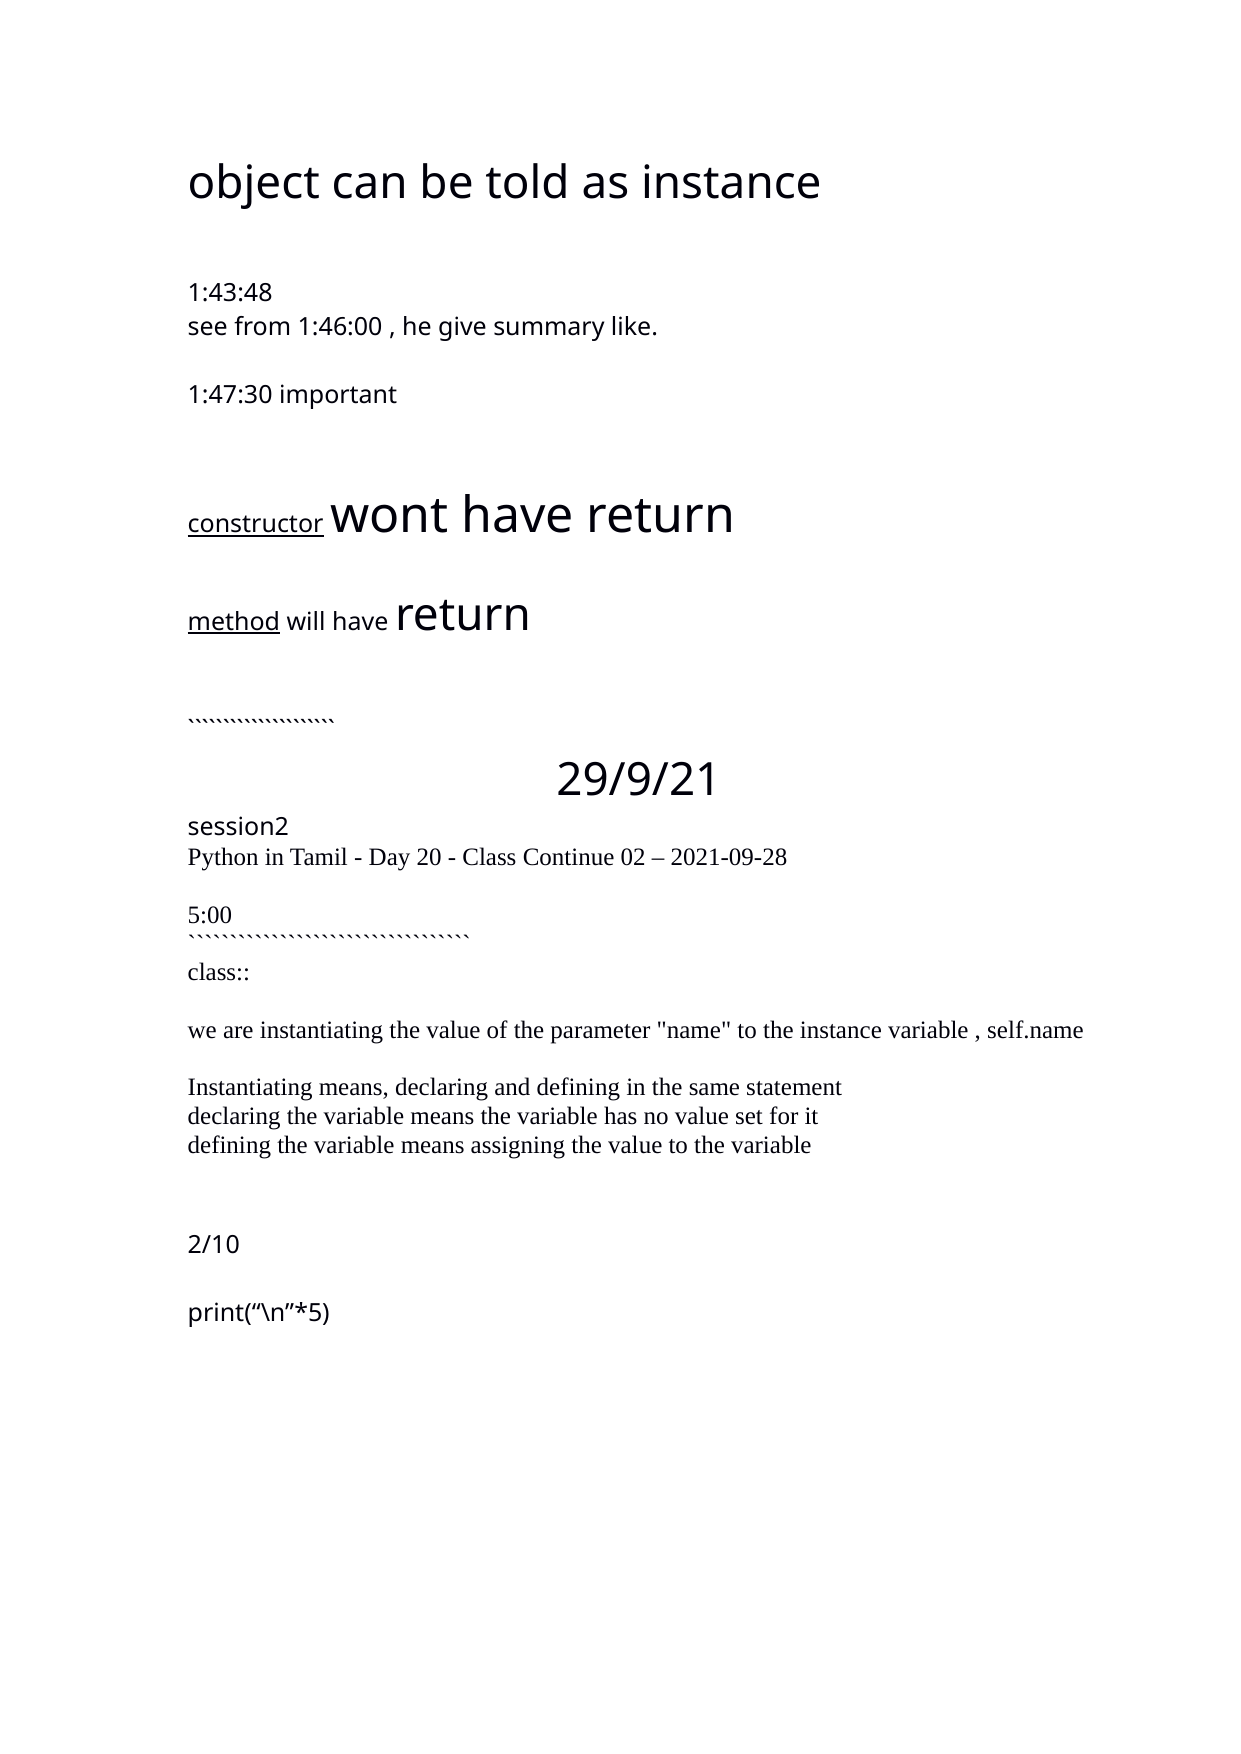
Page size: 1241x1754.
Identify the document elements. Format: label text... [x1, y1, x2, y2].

text object can be told as instance [187, 150, 1090, 212]
text Instantiating means, declaring and defining in the same statement [187, 1072, 1090, 1101]
text session2 [187, 808, 1090, 842]
text declaring the variable means the variable has no value set for it [187, 1101, 1090, 1130]
text method will have return [187, 581, 1090, 644]
text defining the variable means assigning the value to the variable [187, 1130, 1090, 1159]
text 1:47:30 important [187, 377, 1090, 411]
text see from 1:46:00 , he give summary like. [187, 309, 1090, 343]
text 29/9/21 [187, 746, 1090, 808]
text print(“\n”*5) [187, 1295, 1090, 1329]
text 2/10 [187, 1227, 1090, 1261]
text class:: [187, 957, 1090, 986]
text constructor wont have return [187, 479, 1090, 547]
text 1:43:48 [187, 275, 1090, 309]
text Python in Tamil - Day 20 - Class Continue 02 – 2021-09-28 [187, 842, 1090, 871]
text we are instantiating the value of the parameter "name" to the instance variable , self.name [187, 1015, 1090, 1044]
text ````````````````````` [187, 712, 1090, 746]
text 5:00 [187, 900, 1090, 929]
text `````````````````````````````````` [187, 929, 1090, 957]
